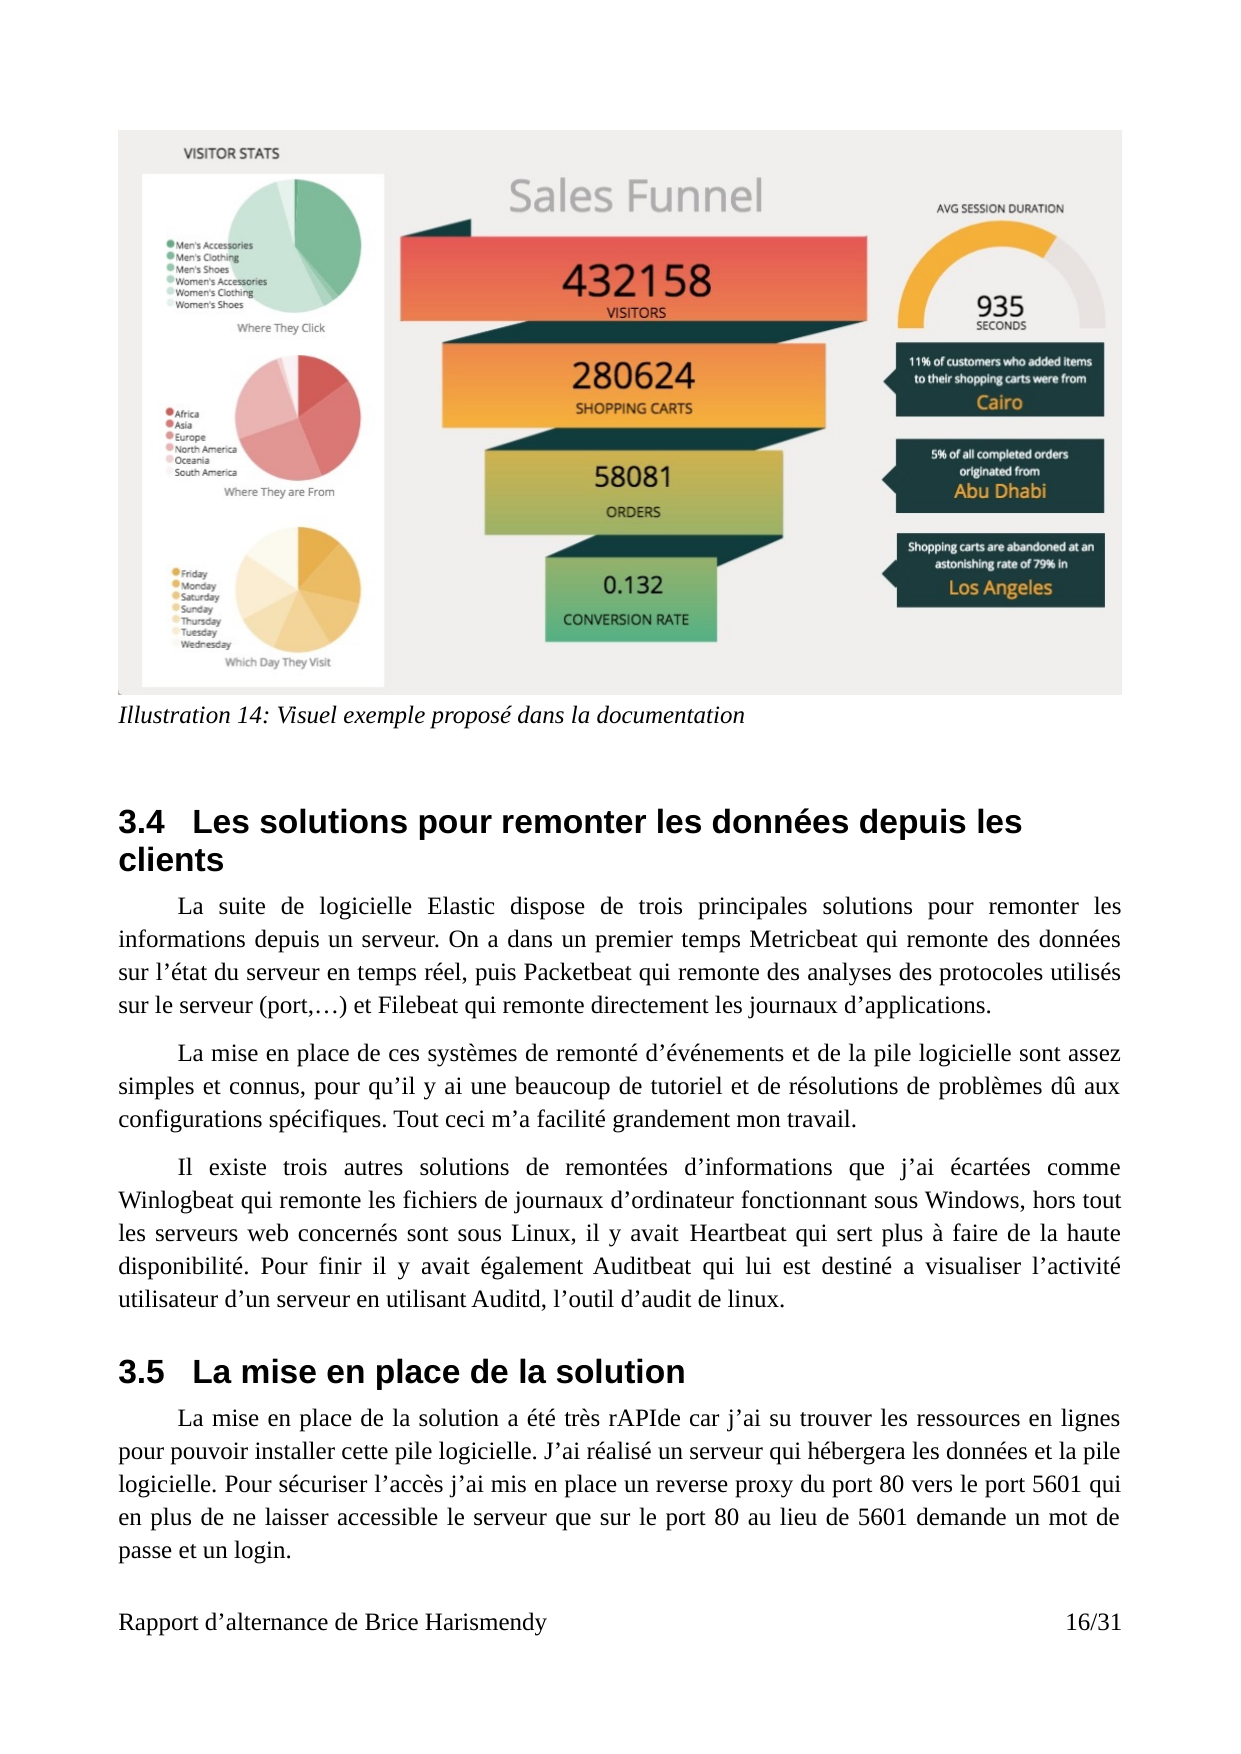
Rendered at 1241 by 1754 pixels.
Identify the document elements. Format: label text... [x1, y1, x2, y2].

picture [118, 130, 1123, 695]
text La suite de logicielle Elastic dispose de trois principales solutions pour remonter les informations depuis un serveur. On a dans un premier temps Metricbeat qui remonte des données sur l’état du serveur en temps réel, puis Packetbeat qui remonte des analyses des protocoles utilisés sur le serveur (port,…) et Filebeat qui remonte directement les journaux d’applications. [118, 891, 1122, 1019]
text La mise en place de ces systèmes de remonté d’événements et de la pile logicielle sont assez simples et connus, pour qu’il y ai une beaucoup de tutoriel et de résolutions de problèmes dû aux configurations spécifiques. Tout ceci m’a facilité grandement mon travail. [118, 1038, 1122, 1133]
text La mise en place de la solution a été très rAPIde car j’ai su trouver les ressources en lignes pour pouvoir installer cette pile logicielle. J’ai réalisé un serveur qui hébergera les données et la pile logicielle. Pour sécuriser l’accès j’ai mis en place un reverse proxy du port 80 vers le port 5601 qui en plus de ne laisser accessible le serveur que sur le port 80 au lieu de 5601 demande un mot de passe et un login. [118, 1403, 1122, 1564]
text Il existe trois autres solutions de remontées d’informations que j’ai écartées comme Winlogbeat qui remonte les fichiers de journaux d’ordinateur fonctionnant sous Windows, hors tout les serveurs web concernés sont sous Linux, il y avait Heartbeat qui sert plus à faire de la haute disponibilité. Pour finir il y avait également Auditbeat qui lui est destiné a visualiser l’activité utilisateur d’un serveur en utilisant Auditd, l’outil d’audit de linux. [118, 1152, 1122, 1313]
subtitle La mise en place de la solution [118, 1352, 1122, 1391]
subtitle Les solutions pour remonter les données depuis les clients [118, 802, 1122, 879]
text Illustration 14: Visuel exemple proposé dans la documentation [118, 695, 1122, 729]
